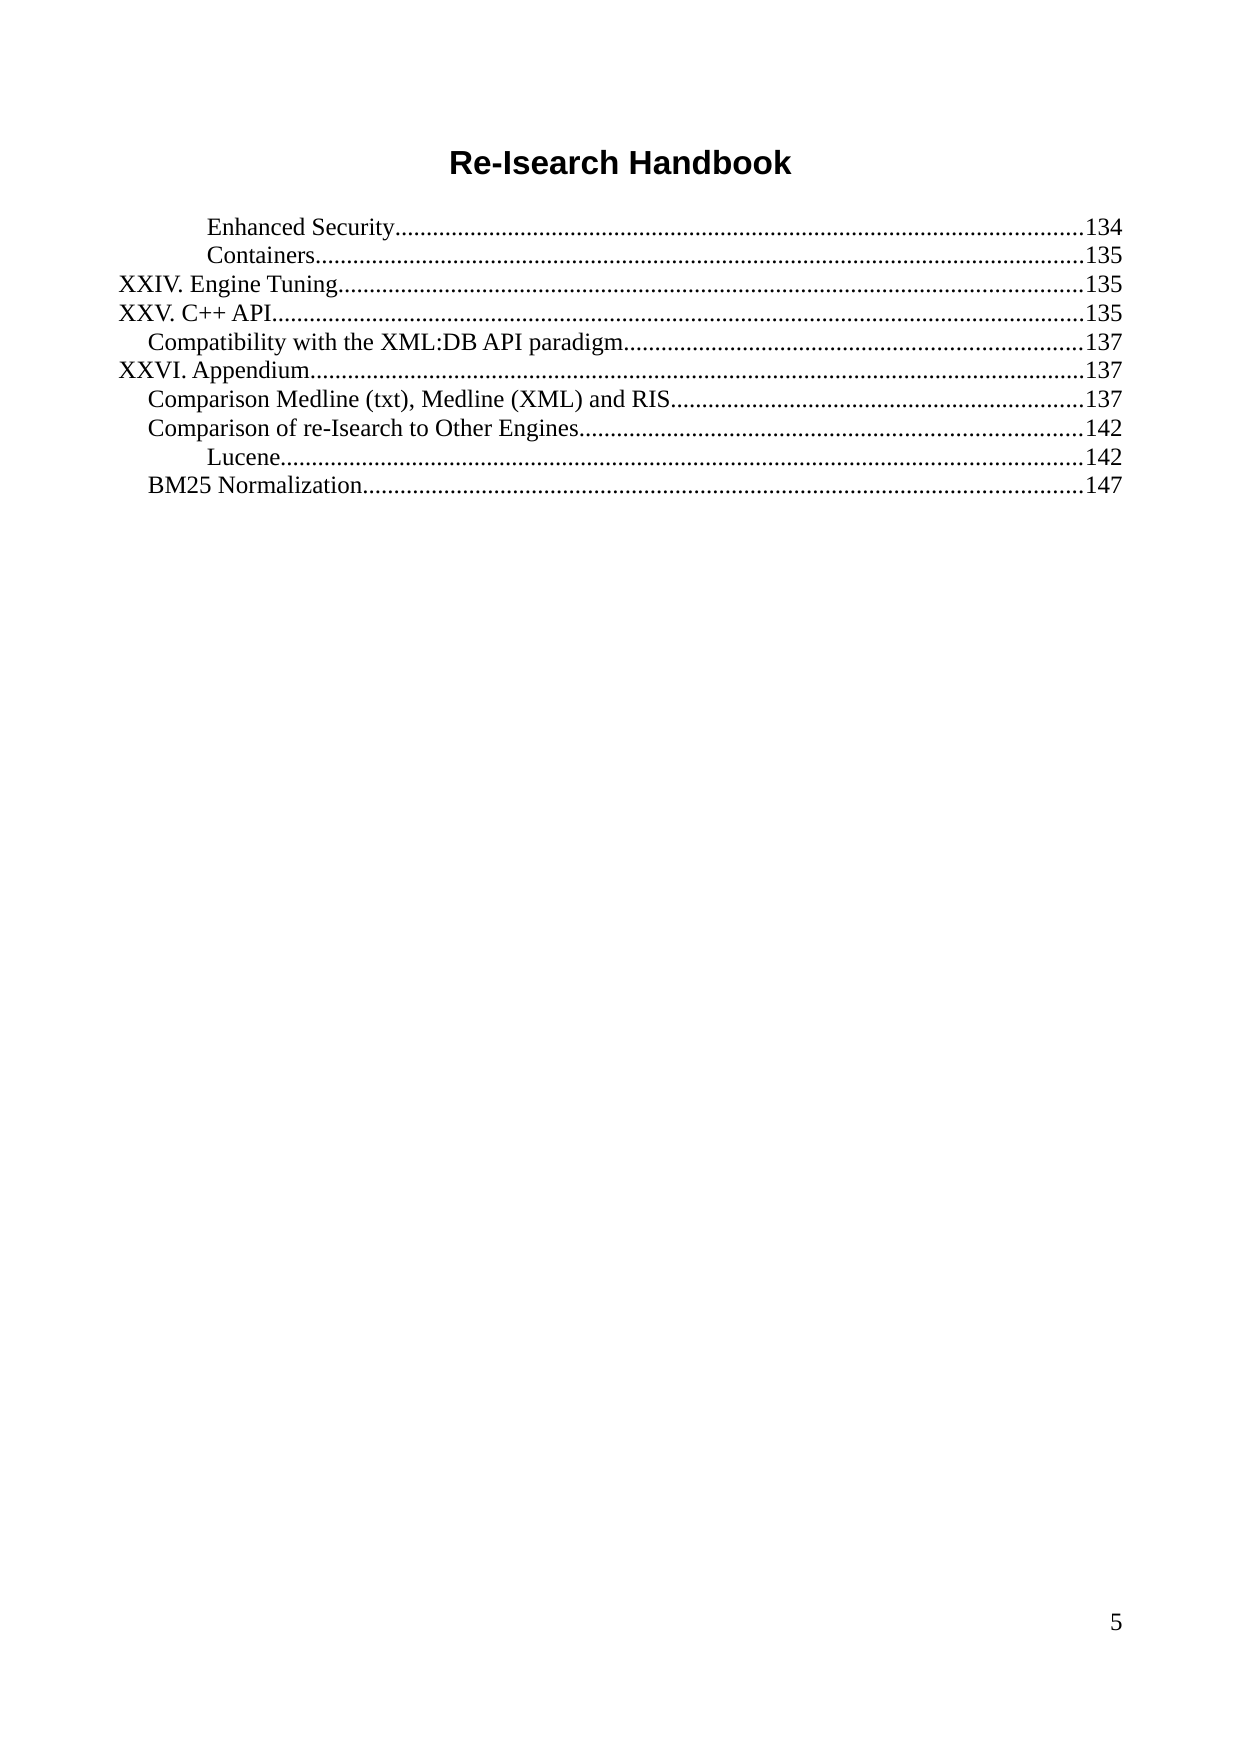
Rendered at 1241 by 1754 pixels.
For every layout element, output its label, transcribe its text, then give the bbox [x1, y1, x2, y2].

text Comparison Medline (txt), Medline (XML) and RIS 137 [148, 384, 1122, 413]
text XXV. C++ API 135 [118, 298, 1122, 327]
text Compatibility with the XML:DB API paradigm 137 [148, 327, 1122, 355]
text XXIV. Engine Tuning 135 [118, 269, 1122, 298]
text Lucene 142 [207, 442, 1122, 470]
text BM25 Normalization 147 [148, 470, 1122, 499]
text XXVI. Appendium 137 [118, 355, 1122, 384]
text Enhanced Security 134 [207, 212, 1122, 240]
text Comparison of re-Isearch to Other Engines 142 [148, 413, 1122, 442]
text Containers 135 [207, 240, 1122, 269]
